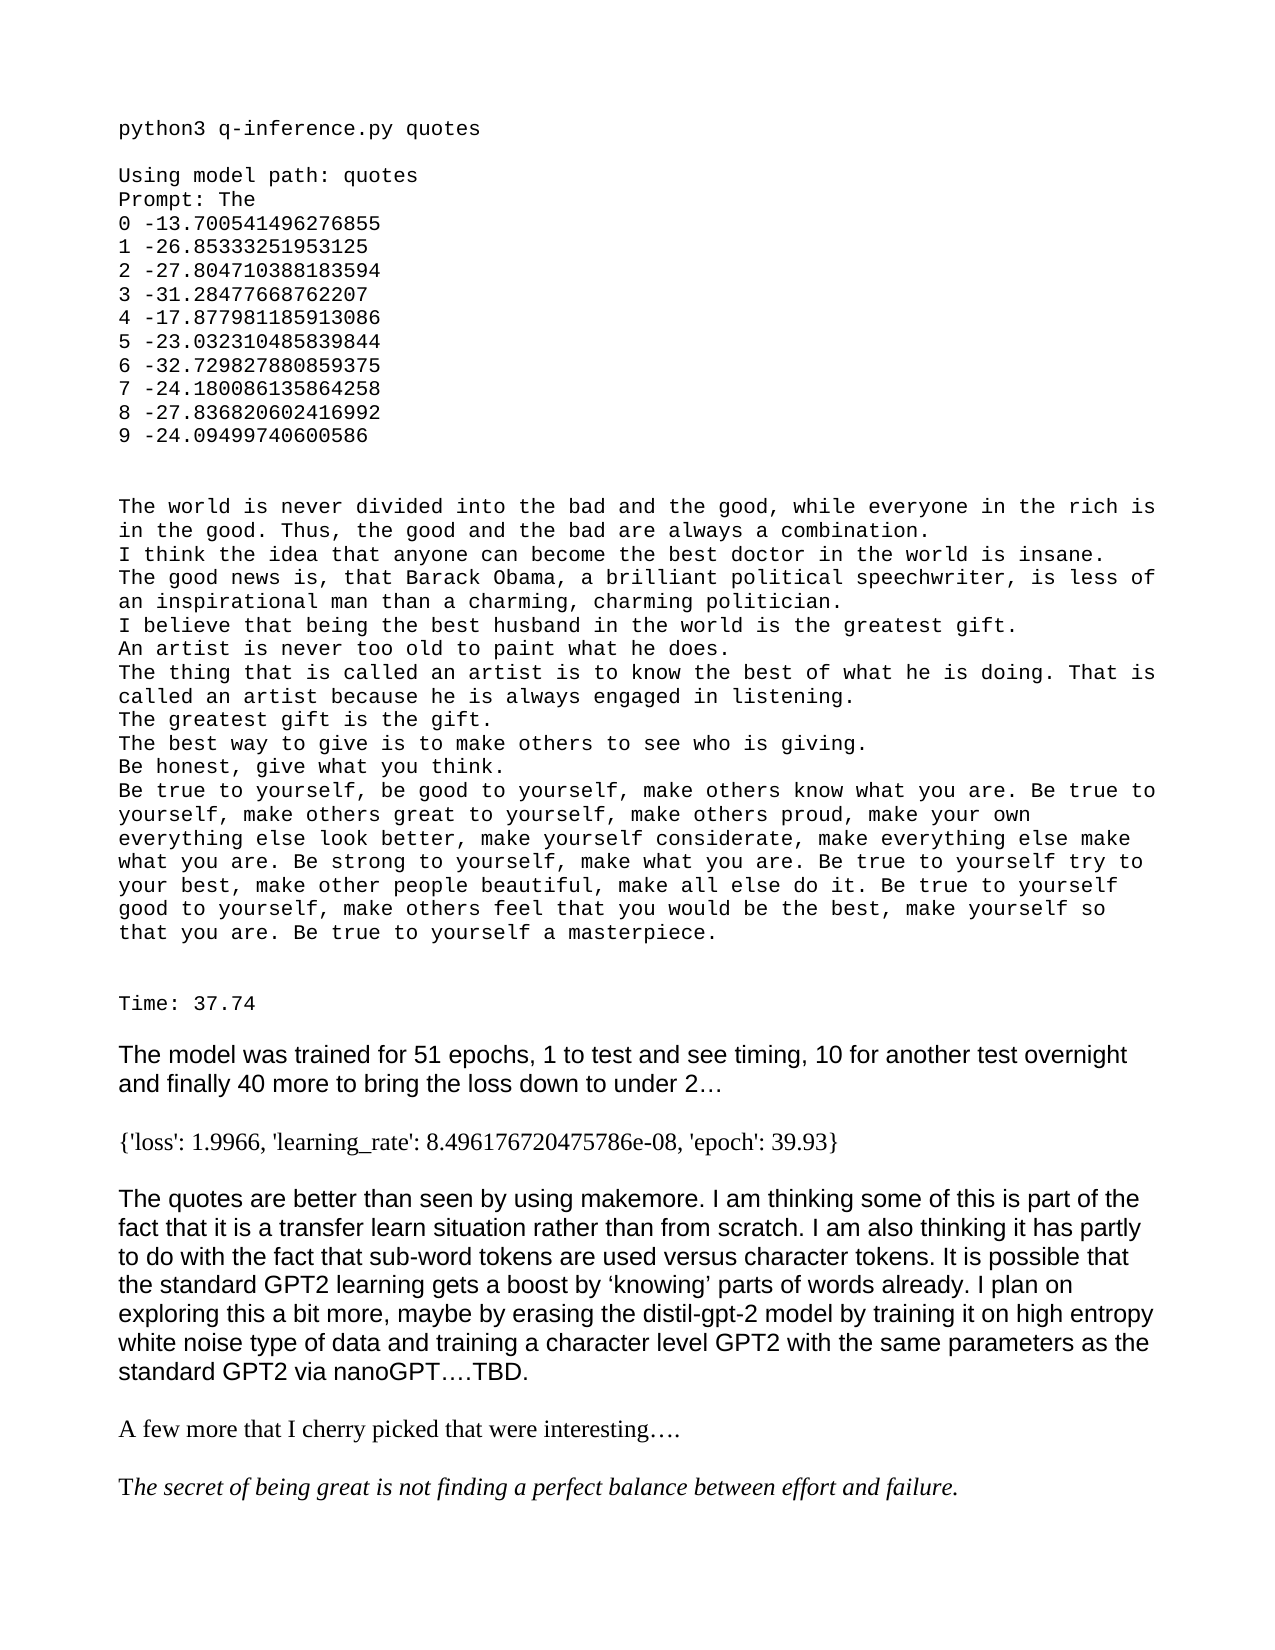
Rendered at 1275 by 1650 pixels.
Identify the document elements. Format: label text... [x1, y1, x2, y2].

text 1 -26.85333251953125 [118, 236, 1157, 260]
text A few more that I cherry picked that were interesting…. [118, 1414, 1157, 1443]
text An artist is never too old to paint what he does. [118, 638, 1157, 662]
text 2 -27.804710388183594 [118, 260, 1157, 284]
text 8 -27.836820602416992 [118, 402, 1157, 426]
text The thing that is called an artist is to know the best of what he is doing. That is called an artist because he is always engaged in listening. [118, 662, 1157, 709]
text The good news is, that Barack Obama, a brilliant political speechwriter, is less of an inspirational man than a charming, charming politician. [118, 567, 1157, 615]
text Prompt: The [118, 189, 1157, 213]
text Be honest, give what you think. [118, 757, 1157, 780]
text 0 -13.700541496276855 [118, 213, 1157, 236]
text I think the idea that anyone can become the best doctor in the world is insane. [118, 544, 1157, 567]
text The quotes are better than seen by using makemore. I am thinking some of this is part of the fact that it is a transfer learn situation rather than from scratch. I am also thinking it has partly to do with the fact that sub-word tokens are used versus character tokens. It is possible that the standard GPT2 learning gets a boost by ‘knowing’ parts of words already. I plan on exploring this a bit more, maybe by erasing the distil-gpt-2 model by training it on high entropy white noise type of data and training a character level GPT2 with the same parameters as the standard GPT2 via nanoGPT….TBD. [118, 1184, 1157, 1385]
text The best way to give is to make others to see who is giving. [118, 733, 1157, 757]
text 4 -17.877981185913086 [118, 307, 1157, 331]
text The greatest gift is the gift. [118, 709, 1157, 733]
text The world is never divided into the bad and the good, while everyone in the rich is in the good. Thus, the good and the bad are always a combination. [118, 496, 1157, 544]
text 5 -23.032310485839844 [118, 331, 1157, 354]
text I believe that being the best husband in the world is the greatest gift. [118, 615, 1157, 638]
text python3 q-inference.py quotes [118, 118, 1157, 142]
text Be true to yourself, be good to yourself, make others know what you are. Be true to yourself, make others great to yourself, make others proud, make your own everything else look better, make yourself considerate, make everything else make what you are. Be strong to yourself, make what you are. Be true to yourself try to your best, make other people beautiful, make all else do it. Be true to yourself good to yourself, make others feel that you would be the best, make yourself so that you are. Be true to yourself a masterpiece. [118, 780, 1157, 946]
text {'loss': 1.9966, 'learning_rate': 8.496176720475786e-08, 'epoch': 39.93} [118, 1127, 1157, 1155]
text The model was trained for 51 epochs, 1 to test and see timing, 10 for another test overnight and finally 40 more to bring the loss down to under 2… [118, 1040, 1157, 1098]
text 3 -31.28477668762207 [118, 284, 1157, 307]
text 9 -24.09499740600586 [118, 426, 1157, 449]
text 6 -32.729827880859375 [118, 354, 1157, 378]
text Using model path: quotes [118, 165, 1157, 189]
text Time: 37.74 [118, 993, 1157, 1017]
text The secret of being great is not finding a perfect balance between effort and failure. [118, 1472, 1157, 1500]
text 7 -24.180086135864258 [118, 378, 1157, 402]
